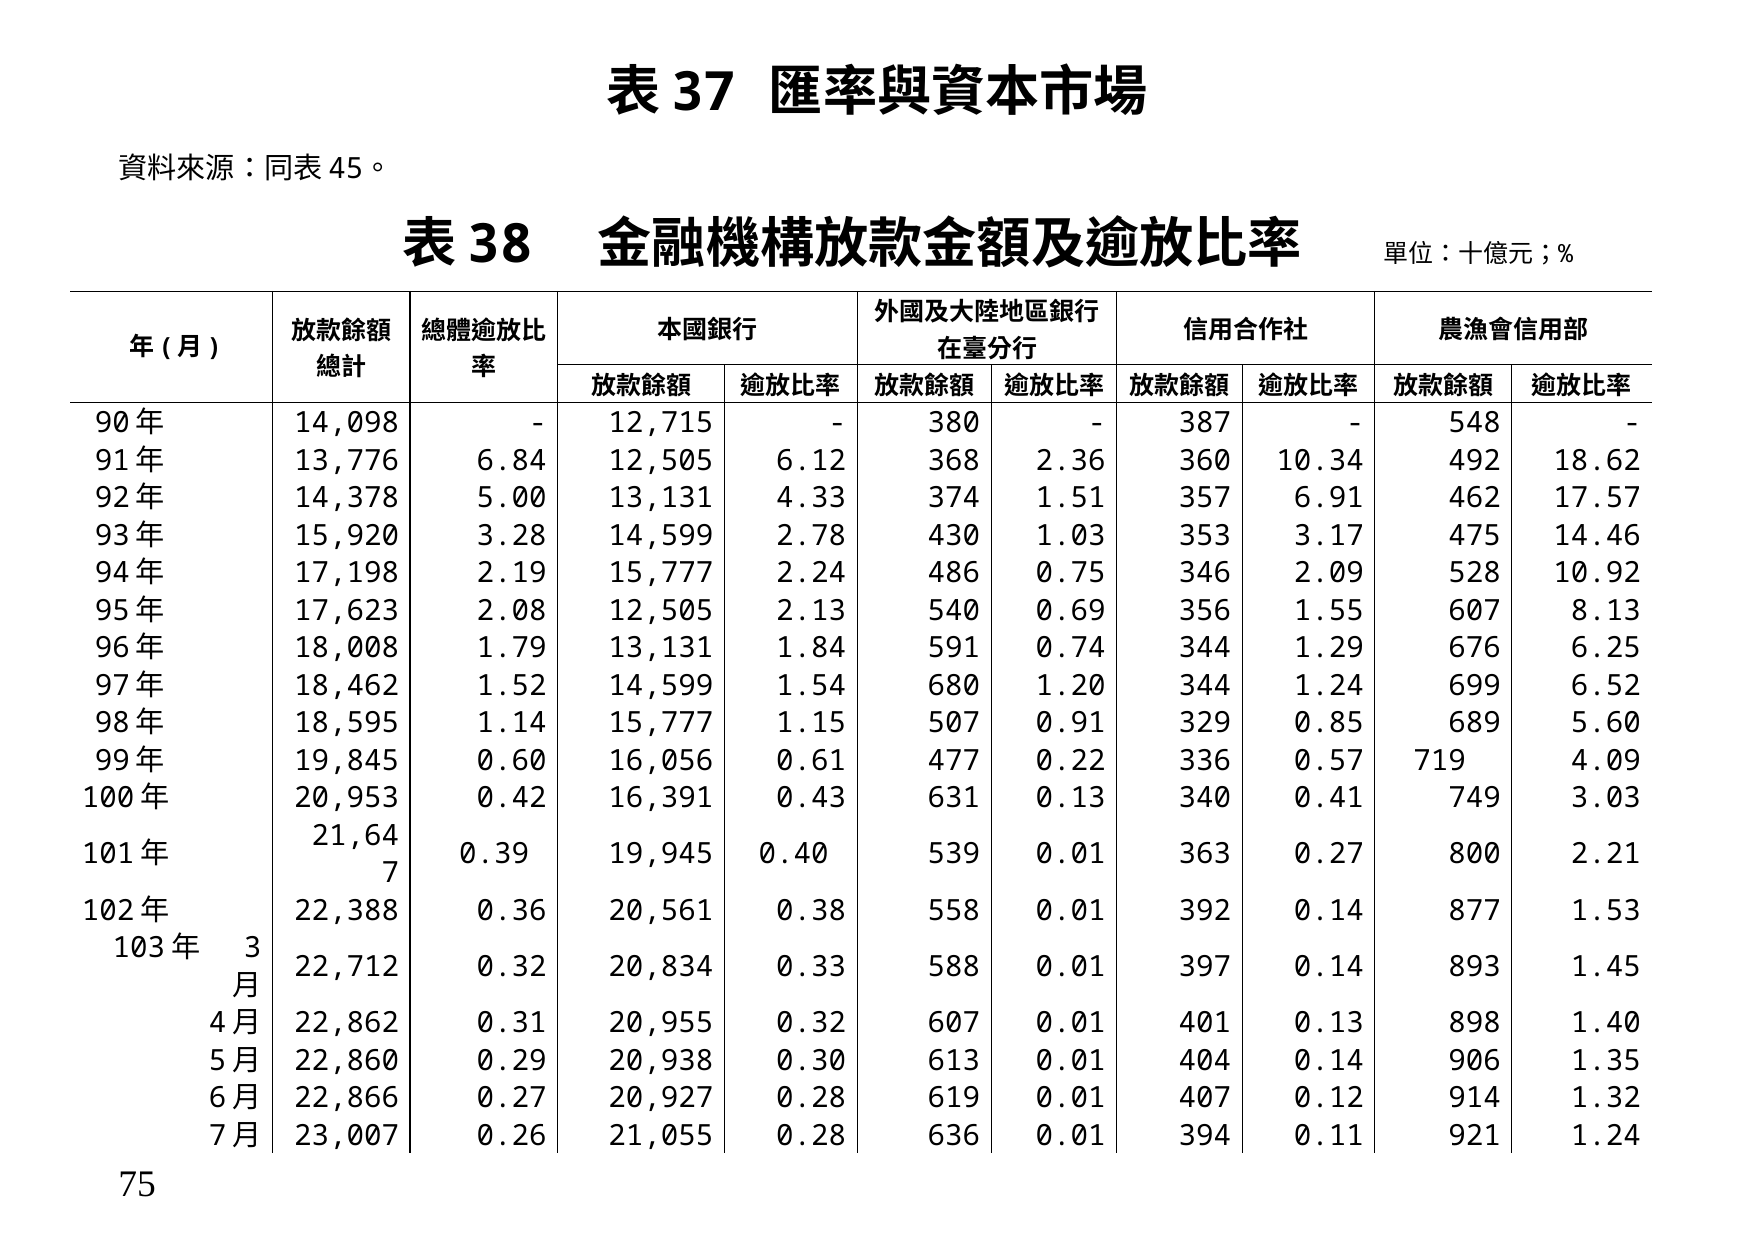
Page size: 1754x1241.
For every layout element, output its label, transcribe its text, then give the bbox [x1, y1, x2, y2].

table_cell 20,938 [558, 1040, 724, 1078]
table_cell 906 [1375, 1040, 1511, 1078]
table_header 農漁會信用部 [1375, 292, 1652, 364]
subtitle 表37 匯率與資本市場 [118, 47, 1636, 126]
table_cell 逾放比率 [725, 365, 857, 402]
table_cell 540 [858, 590, 991, 628]
table_cell 12,505 [558, 440, 724, 478]
table_cell 0.31 [411, 1003, 557, 1040]
table_cell 14,599 [558, 515, 724, 553]
table_cell 15,777 [558, 703, 724, 740]
table_cell 486 [858, 553, 991, 590]
table_cell 17,623 [273, 590, 409, 628]
table_cell 430 [858, 515, 991, 553]
table_cell 0.74 [992, 628, 1116, 665]
table_cell 22,860 [273, 1040, 409, 1078]
table_cell 0.40 [725, 815, 857, 890]
table_cell 2.13 [725, 590, 857, 628]
table_cell 1.79 [411, 628, 557, 665]
table_cell 1.24 [1512, 1115, 1652, 1153]
table_cell 20,953 [273, 778, 409, 815]
table_cell 0.38 [725, 890, 857, 928]
table_cell 1.32 [1512, 1078, 1652, 1115]
table_cell 0.11 [1243, 1115, 1374, 1153]
table_cell 0.91 [992, 703, 1116, 740]
table_cell 591 [858, 628, 991, 665]
table_cell 539 [858, 815, 991, 890]
table_cell 336 [1117, 740, 1242, 778]
table_cell - [411, 403, 557, 440]
table_cell 0.01 [992, 890, 1116, 928]
table_cell 914 [1375, 1078, 1511, 1115]
table_cell 613 [858, 1040, 991, 1078]
table_cell 1.52 [411, 665, 557, 703]
table_cell 14.46 [1512, 515, 1652, 553]
table_cell 363 [1117, 815, 1242, 890]
table_cell 0.01 [992, 1078, 1116, 1115]
table_cell 353 [1117, 515, 1242, 553]
table_cell 676 [1375, 628, 1511, 665]
table_cell 20,955 [558, 1003, 724, 1040]
table_cell 588 [858, 928, 991, 1003]
table_cell 20,927 [558, 1078, 724, 1115]
table_cell 4.33 [725, 478, 857, 515]
table_cell 357 [1117, 478, 1242, 515]
table_cell 0.69 [992, 590, 1116, 628]
table_cell 1.54 [725, 665, 857, 703]
text 資料來源：同表45。 [118, 145, 1636, 187]
table_cell 0.01 [992, 815, 1116, 890]
table_cell 2.19 [411, 553, 557, 590]
table_cell 20,561 [558, 890, 724, 928]
table_cell 397 [1117, 928, 1242, 1003]
table_cell 0.42 [411, 778, 557, 815]
table_cell 477 [858, 740, 991, 778]
table_cell 0.33 [725, 928, 857, 1003]
table_cell 0.43 [725, 778, 857, 815]
table_cell 6.25 [1512, 628, 1652, 665]
table_cell 719 [1375, 740, 1511, 778]
table_cell 12,715 [558, 403, 724, 440]
table_cell 1.84 [725, 628, 857, 665]
table_cell 619 [858, 1078, 991, 1115]
table_cell 99年 [70, 740, 272, 778]
table_cell 404 [1117, 1040, 1242, 1078]
table_cell 放款餘額 [1117, 365, 1242, 402]
table_cell 92年 [70, 478, 272, 515]
table_cell 1.15 [725, 703, 857, 740]
table_cell 689 [1375, 703, 1511, 740]
table_cell 636 [858, 1115, 991, 1153]
table_cell 800 [1375, 815, 1511, 890]
table_cell 380 [858, 403, 991, 440]
table_cell 340 [1117, 778, 1242, 815]
table_cell 2.24 [725, 553, 857, 590]
table_cell 0.27 [411, 1078, 557, 1115]
table_cell 13,131 [558, 478, 724, 515]
table_cell 1.29 [1243, 628, 1374, 665]
table_cell - [1243, 403, 1374, 440]
table_cell 360 [1117, 440, 1242, 478]
table_cell 21,647 [273, 815, 409, 890]
table_cell 6.84 [411, 440, 557, 478]
table_cell 98年 [70, 703, 272, 740]
table_cell 6.91 [1243, 478, 1374, 515]
table_cell 93年 [70, 515, 272, 553]
table_cell 4.09 [1512, 740, 1652, 778]
table_cell 95年 [70, 590, 272, 628]
table_cell 16,056 [558, 740, 724, 778]
table_cell 1.24 [1243, 665, 1374, 703]
table_cell 22,712 [273, 928, 409, 1003]
table_cell 0.13 [992, 778, 1116, 815]
table_cell 749 [1375, 778, 1511, 815]
table_cell 0.32 [725, 1003, 857, 1040]
table_cell 607 [858, 1003, 991, 1040]
table_cell 2.36 [992, 440, 1116, 478]
table_cell 22,388 [273, 890, 409, 928]
table_cell 0.26 [411, 1115, 557, 1153]
table_cell 392 [1117, 890, 1242, 928]
table_cell 0.57 [1243, 740, 1374, 778]
table_cell 5.00 [411, 478, 557, 515]
table_cell 344 [1117, 628, 1242, 665]
table_cell 8.13 [1512, 590, 1652, 628]
table_cell 507 [858, 703, 991, 740]
table_cell 2.21 [1512, 815, 1652, 890]
table_cell 17.57 [1512, 478, 1652, 515]
table_cell 18.62 [1512, 440, 1652, 478]
table_cell 放款餘額 [1375, 365, 1511, 402]
table_cell 13,131 [558, 628, 724, 665]
table_header 外國及大陸地區銀行在臺分行 [858, 292, 1116, 364]
table_cell 0.01 [992, 1115, 1116, 1153]
table_cell 14,098 [273, 403, 409, 440]
table_cell 21,055 [558, 1115, 724, 1153]
table_cell 97年 [70, 665, 272, 703]
table_cell 14,378 [273, 478, 409, 515]
table_cell 20,834 [558, 928, 724, 1003]
table_cell 19,945 [558, 815, 724, 890]
table_cell 1.35 [1512, 1040, 1652, 1078]
table_cell 528 [1375, 553, 1511, 590]
table_cell 5.60 [1512, 703, 1652, 740]
table_cell 1.51 [992, 478, 1116, 515]
table_cell 394 [1117, 1115, 1242, 1153]
table_cell 0.13 [1243, 1003, 1374, 1040]
table_cell 893 [1375, 928, 1511, 1003]
table_header 放款餘額總計 [273, 292, 409, 402]
table_cell 0.01 [992, 928, 1116, 1003]
table_cell 0.29 [411, 1040, 557, 1078]
table_cell - [725, 403, 857, 440]
table_cell 90年 [70, 403, 272, 440]
table_cell 475 [1375, 515, 1511, 553]
table_cell 1.40 [1512, 1003, 1652, 1040]
table_cell 0.14 [1243, 890, 1374, 928]
table_cell 631 [858, 778, 991, 815]
table_cell 548 [1375, 403, 1511, 440]
table_cell 91年 [70, 440, 272, 478]
table_cell 94年 [70, 553, 272, 590]
table_cell 13,776 [273, 440, 409, 478]
table_cell 0.85 [1243, 703, 1374, 740]
table_cell 368 [858, 440, 991, 478]
table_cell 492 [1375, 440, 1511, 478]
table_cell 898 [1375, 1003, 1511, 1040]
table_cell 15,777 [558, 553, 724, 590]
table_cell 1.55 [1243, 590, 1374, 628]
table_cell 放款餘額 [558, 365, 724, 402]
table_cell 100年 [70, 778, 272, 815]
table_cell 103年 3月 [70, 928, 272, 1003]
table_cell 0.75 [992, 553, 1116, 590]
table_cell 17,198 [273, 553, 409, 590]
text 表38 金融機構放款金額及逾放比率 單位：十億元；% [118, 199, 1636, 278]
table_cell 6.52 [1512, 665, 1652, 703]
table_cell 6月 [70, 1078, 272, 1115]
table_cell 18,595 [273, 703, 409, 740]
table_header 信用合作社 [1117, 292, 1374, 364]
table_cell 0.39 [411, 815, 557, 890]
table_cell 逾放比率 [992, 365, 1116, 402]
table_cell 1.45 [1512, 928, 1652, 1003]
table_cell 401 [1117, 1003, 1242, 1040]
table_cell 699 [1375, 665, 1511, 703]
table_cell 18,462 [273, 665, 409, 703]
table_cell 0.01 [992, 1003, 1116, 1040]
table_cell 10.34 [1243, 440, 1374, 478]
table_cell 逾放比率 [1243, 365, 1374, 402]
table_cell 558 [858, 890, 991, 928]
table_cell 12,505 [558, 590, 724, 628]
table_cell 0.36 [411, 890, 557, 928]
table_cell 3.03 [1512, 778, 1652, 815]
table_cell 10.92 [1512, 553, 1652, 590]
table_cell 3.17 [1243, 515, 1374, 553]
table_cell 0.60 [411, 740, 557, 778]
table_cell 344 [1117, 665, 1242, 703]
table_cell 0.14 [1243, 928, 1374, 1003]
table_cell 407 [1117, 1078, 1242, 1115]
table_cell 14,599 [558, 665, 724, 703]
table_cell 462 [1375, 478, 1511, 515]
table_cell 0.27 [1243, 815, 1374, 890]
table_cell 607 [1375, 590, 1511, 628]
table_cell 0.32 [411, 928, 557, 1003]
table_cell 0.30 [725, 1040, 857, 1078]
table_cell 0.12 [1243, 1078, 1374, 1115]
table_cell 329 [1117, 703, 1242, 740]
table_cell 877 [1375, 890, 1511, 928]
table_cell 1.20 [992, 665, 1116, 703]
table_cell 19,845 [273, 740, 409, 778]
table_cell 921 [1375, 1115, 1511, 1153]
table_cell 1.53 [1512, 890, 1652, 928]
table_cell 7月 [70, 1115, 272, 1153]
table_header 年(月) [70, 292, 272, 402]
table_cell 6.12 [725, 440, 857, 478]
table_cell 102年 [70, 890, 272, 928]
table_cell 387 [1117, 403, 1242, 440]
table_cell 2.78 [725, 515, 857, 553]
table_cell 22,866 [273, 1078, 409, 1115]
table_cell 1.03 [992, 515, 1116, 553]
table_cell 5月 [70, 1040, 272, 1078]
table_cell - [992, 403, 1116, 440]
table_cell 0.14 [1243, 1040, 1374, 1078]
table_cell 4月 [70, 1003, 272, 1040]
table_cell 逾放比率 [1512, 365, 1652, 402]
table_cell 放款餘額 [858, 365, 991, 402]
table_cell 2.09 [1243, 553, 1374, 590]
table_cell 23,007 [273, 1115, 409, 1153]
table_cell 0.61 [725, 740, 857, 778]
table_header 本國銀行 [558, 292, 857, 364]
table_cell 0.28 [725, 1078, 857, 1115]
table_cell 96年 [70, 628, 272, 665]
table_cell - [1512, 403, 1652, 440]
table_cell 2.08 [411, 590, 557, 628]
table_cell 0.01 [992, 1040, 1116, 1078]
table_cell 16,391 [558, 778, 724, 815]
table_cell 22,862 [273, 1003, 409, 1040]
table_cell 374 [858, 478, 991, 515]
table_cell 1.14 [411, 703, 557, 740]
table_cell 346 [1117, 553, 1242, 590]
table_cell 0.41 [1243, 778, 1374, 815]
table_cell 680 [858, 665, 991, 703]
table_header 總體逾放比率 [411, 292, 557, 402]
table_cell 356 [1117, 590, 1242, 628]
table_cell 0.22 [992, 740, 1116, 778]
table_cell 3.28 [411, 515, 557, 553]
table_cell 18,008 [273, 628, 409, 665]
table_cell 0.28 [725, 1115, 857, 1153]
table_cell 15,920 [273, 515, 409, 553]
table_cell 101年 [70, 815, 272, 890]
